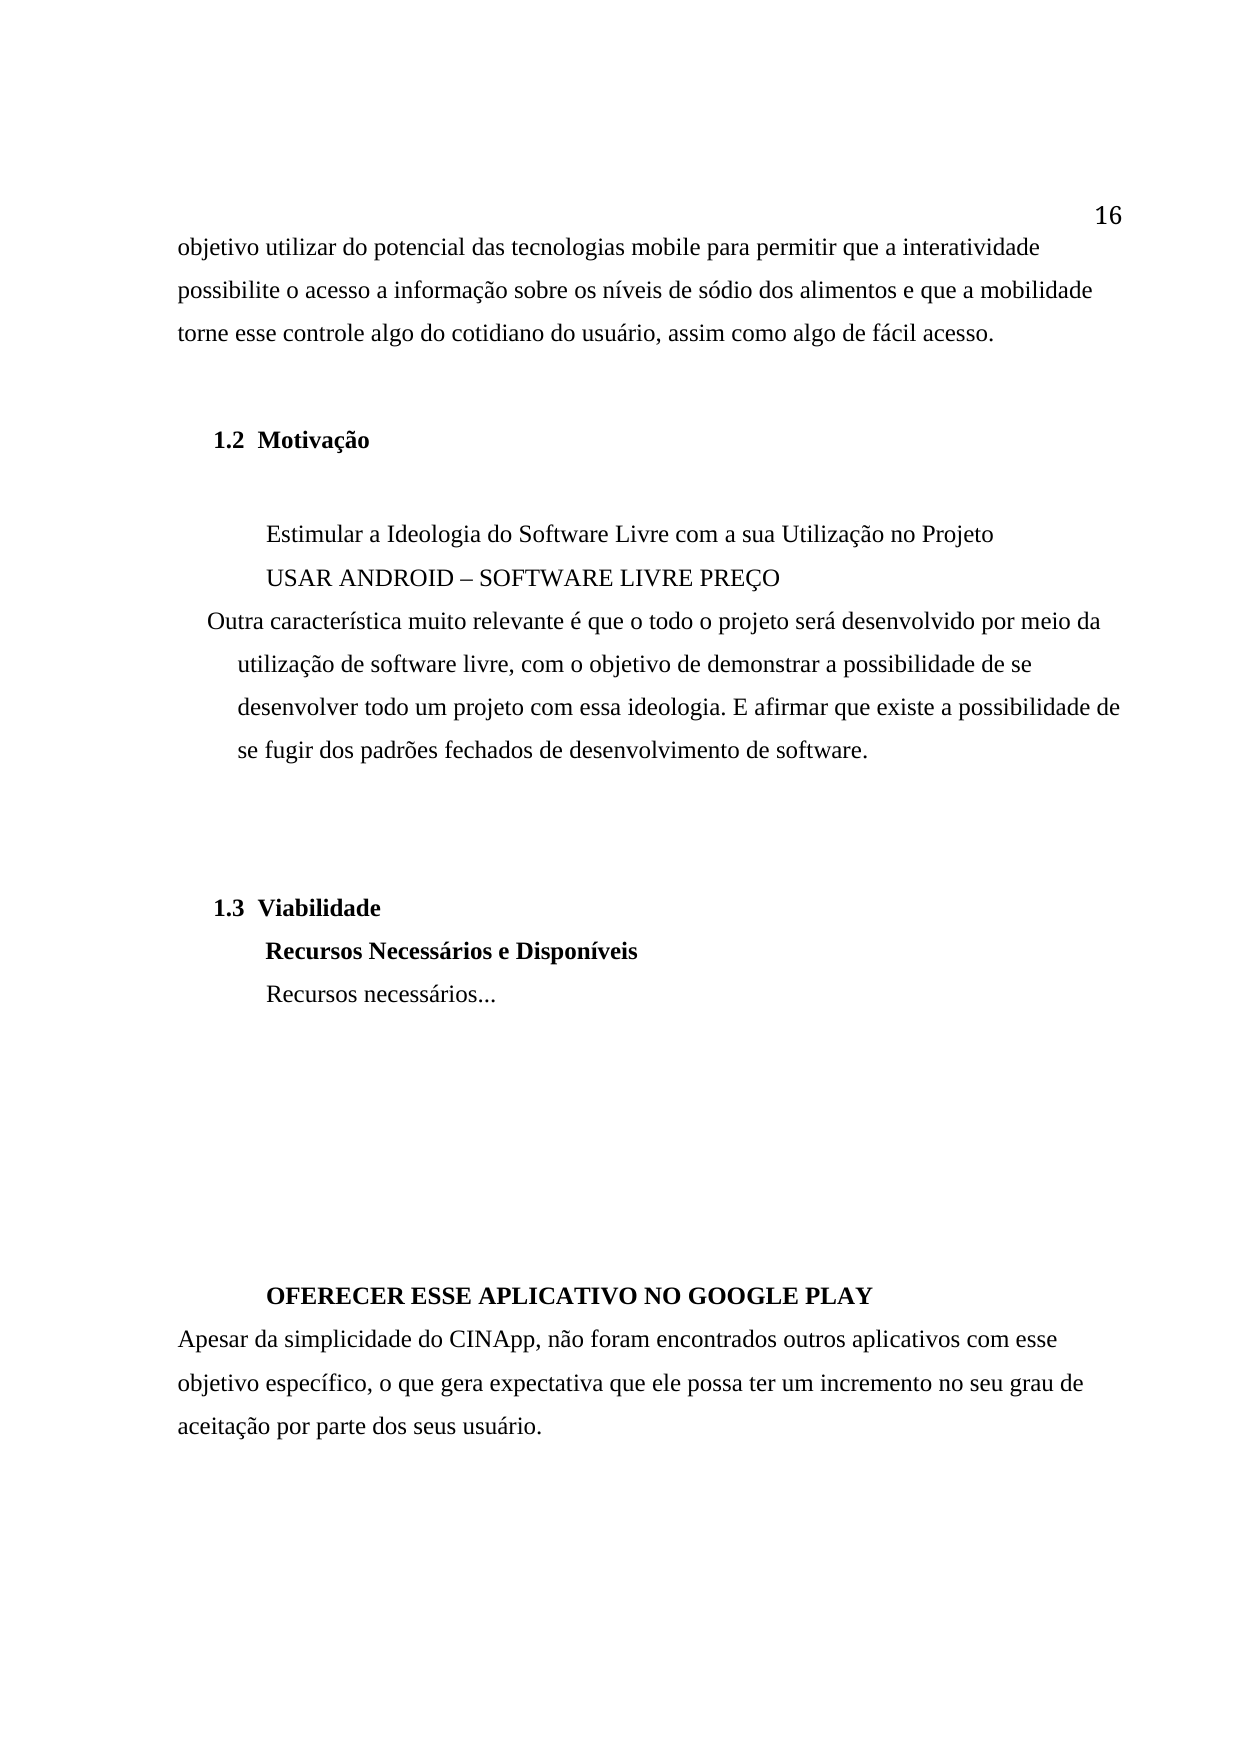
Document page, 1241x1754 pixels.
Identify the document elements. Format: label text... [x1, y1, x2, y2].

text Recursos Necessários e Disponíveis [177, 936, 1122, 965]
text OFERECER ESSE APLICATIVO NO GOOGLE PLAY [177, 1281, 1122, 1310]
text Estimular a Ideologia do Software Livre com a sua Utilização no Projeto [177, 519, 1122, 548]
text Recursos necessários... [177, 979, 1122, 1008]
text objetivo utilizar do potencial das tecnologias mobile para permitir que a interatividade possibilite o acesso a informação sobre os níveis de sódio dos alimentos e que a mobilidade torne esse controle algo do cotidiano do usuário, assim como algo de fácil acesso. [177, 232, 1122, 347]
text Outra característica muito relevante é que o todo o projeto será desenvolvido por meio da utilização de software livre, com o objetivo de demonstrar a possibilidade de se desenvolver todo um projeto com essa ideologia. E afirmar que existe a possibilidade de se fugir dos padrões fechados de desenvolvimento de software. [207, 606, 1122, 764]
text USAR ANDROID – SOFTWARE LIVRE PREÇO [177, 563, 1122, 591]
text Apesar da simplicidade do CINApp, não foram encontrados outros aplicativos com esse objetivo específico, o que gera expectativa que ele possa ter um incremento no seu grau de aceitação por parte dos seus usuário. [177, 1324, 1122, 1439]
subtitle Motivação [207, 425, 1122, 454]
subtitle Viabilidade [207, 893, 1122, 922]
